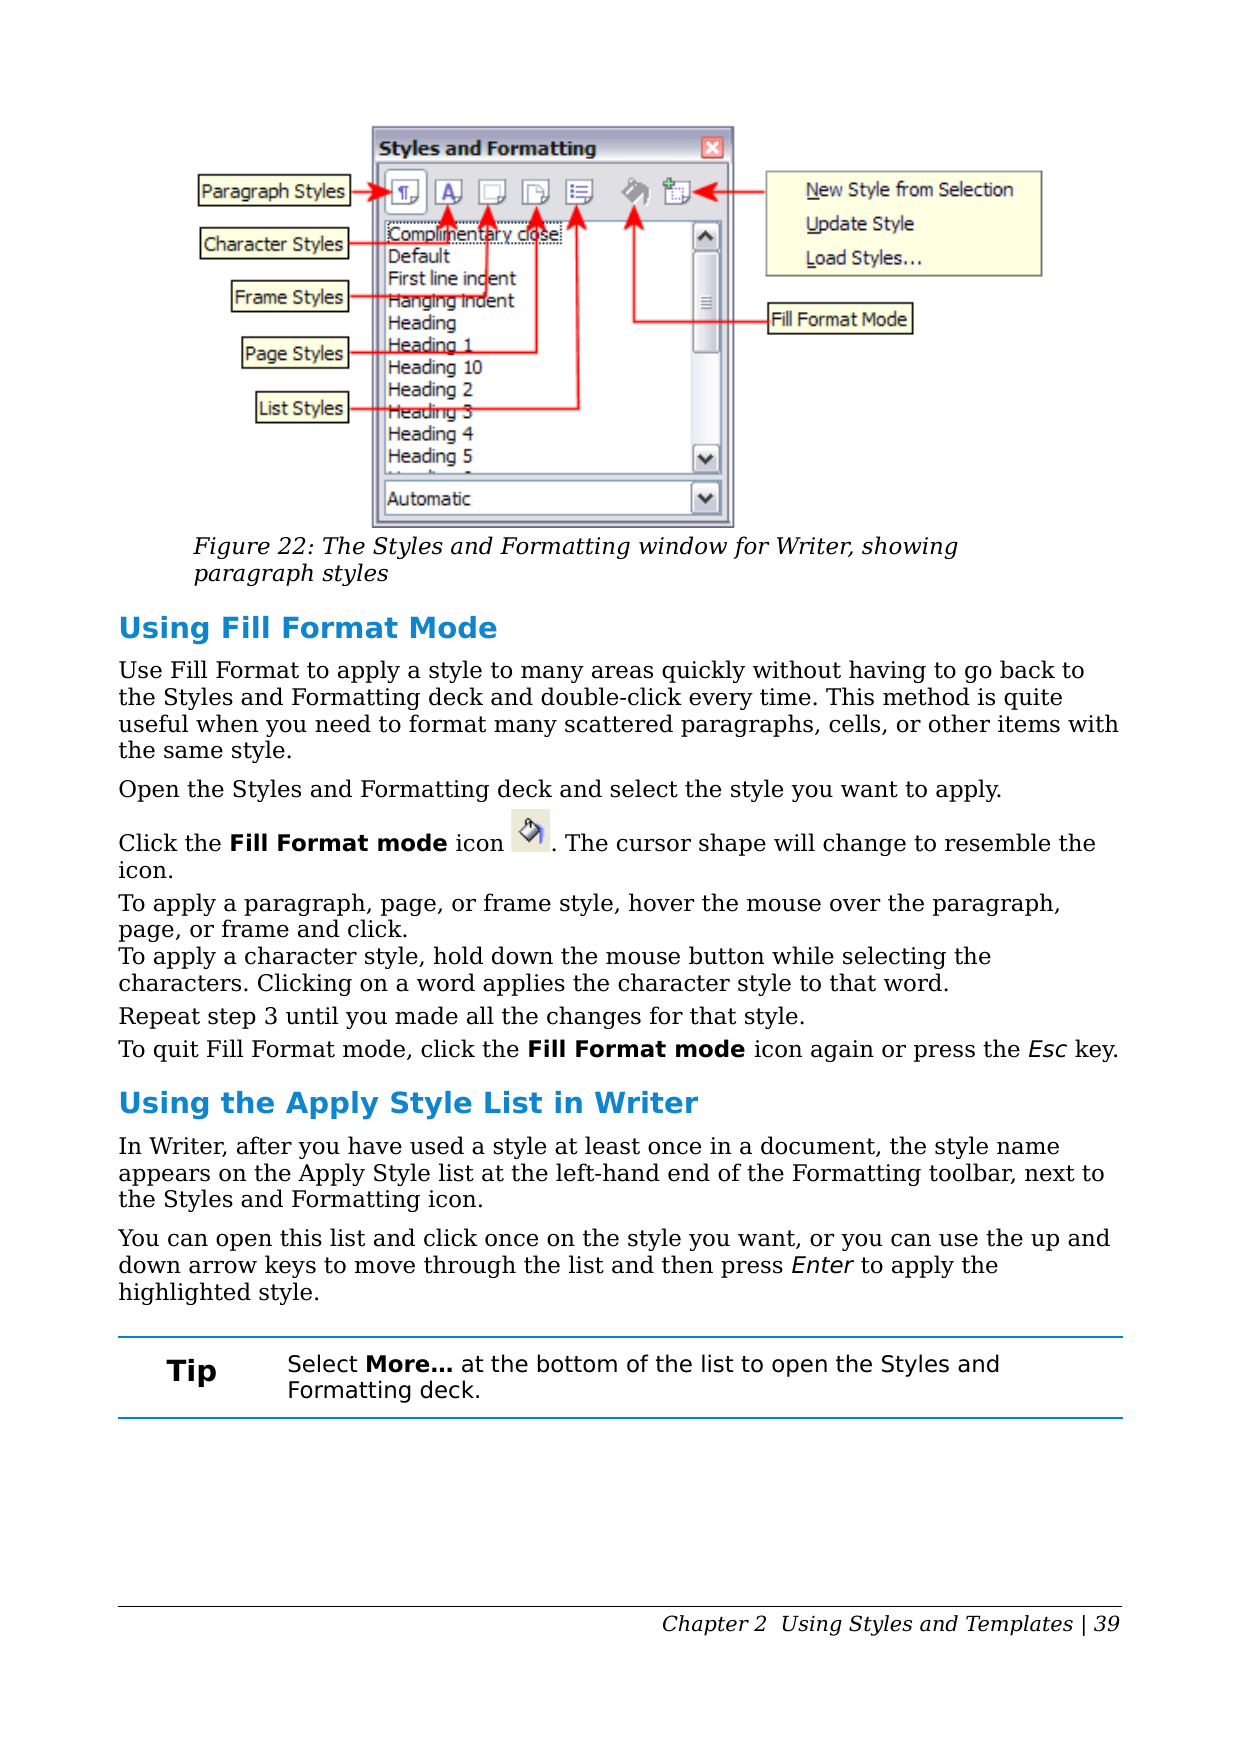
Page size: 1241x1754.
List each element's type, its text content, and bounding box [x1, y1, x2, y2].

picture [511, 809, 551, 852]
picture [193, 118, 1048, 528]
text Click the Fill Format mode icon . The cursor shape will change to resemble the icon. [118, 827, 1122, 884]
text To quit Fill Format mode, click the Fill Format mode icon again or press the Esc key. [118, 1036, 1122, 1062]
text To apply a paragraph, page, or frame style, hover the mouse over the paragraph, page, or frame and click. To apply a character style, hold down the mouse button while selecting the characters. Clicking on a word applies the character style to that word. [118, 890, 1122, 997]
subtitle Using the Apply Style List in Writer [118, 1087, 1122, 1121]
text Figure 22: The Styles and Formatting window for Writer, showing paragraph styles [193, 533, 1047, 587]
text Repeat step 3 until you made all the changes for that style. [118, 1003, 1122, 1029]
text You can open this list and click once on the style you want, or you can use the up and down arrow keys to move through the list and then press Enter to apply the highlighted style. [118, 1226, 1122, 1306]
text Open the Styles and Formatting deck and select the style you want to apply. [118, 777, 1122, 803]
text Use Fill Format to apply a style to many areas quickly without having to go back to the Styles and Formatting deck and double-click every time. This method is quite useful when you need to format many scattered paragraphs, cells, or other items with the same style. [118, 657, 1122, 764]
table_header Select More… at the bottom of the list to open the Styles and Formatting deck. [266, 1338, 1122, 1417]
table_header Tip [118, 1338, 266, 1417]
subtitle Using Fill Format Mode [118, 611, 1122, 645]
text In Writer, after you have used a style at least once in a document, the style name appears on the Apply Style list at the left-hand end of the Formatting toolbar, next to the Styles and Formatting icon. [118, 1133, 1122, 1213]
